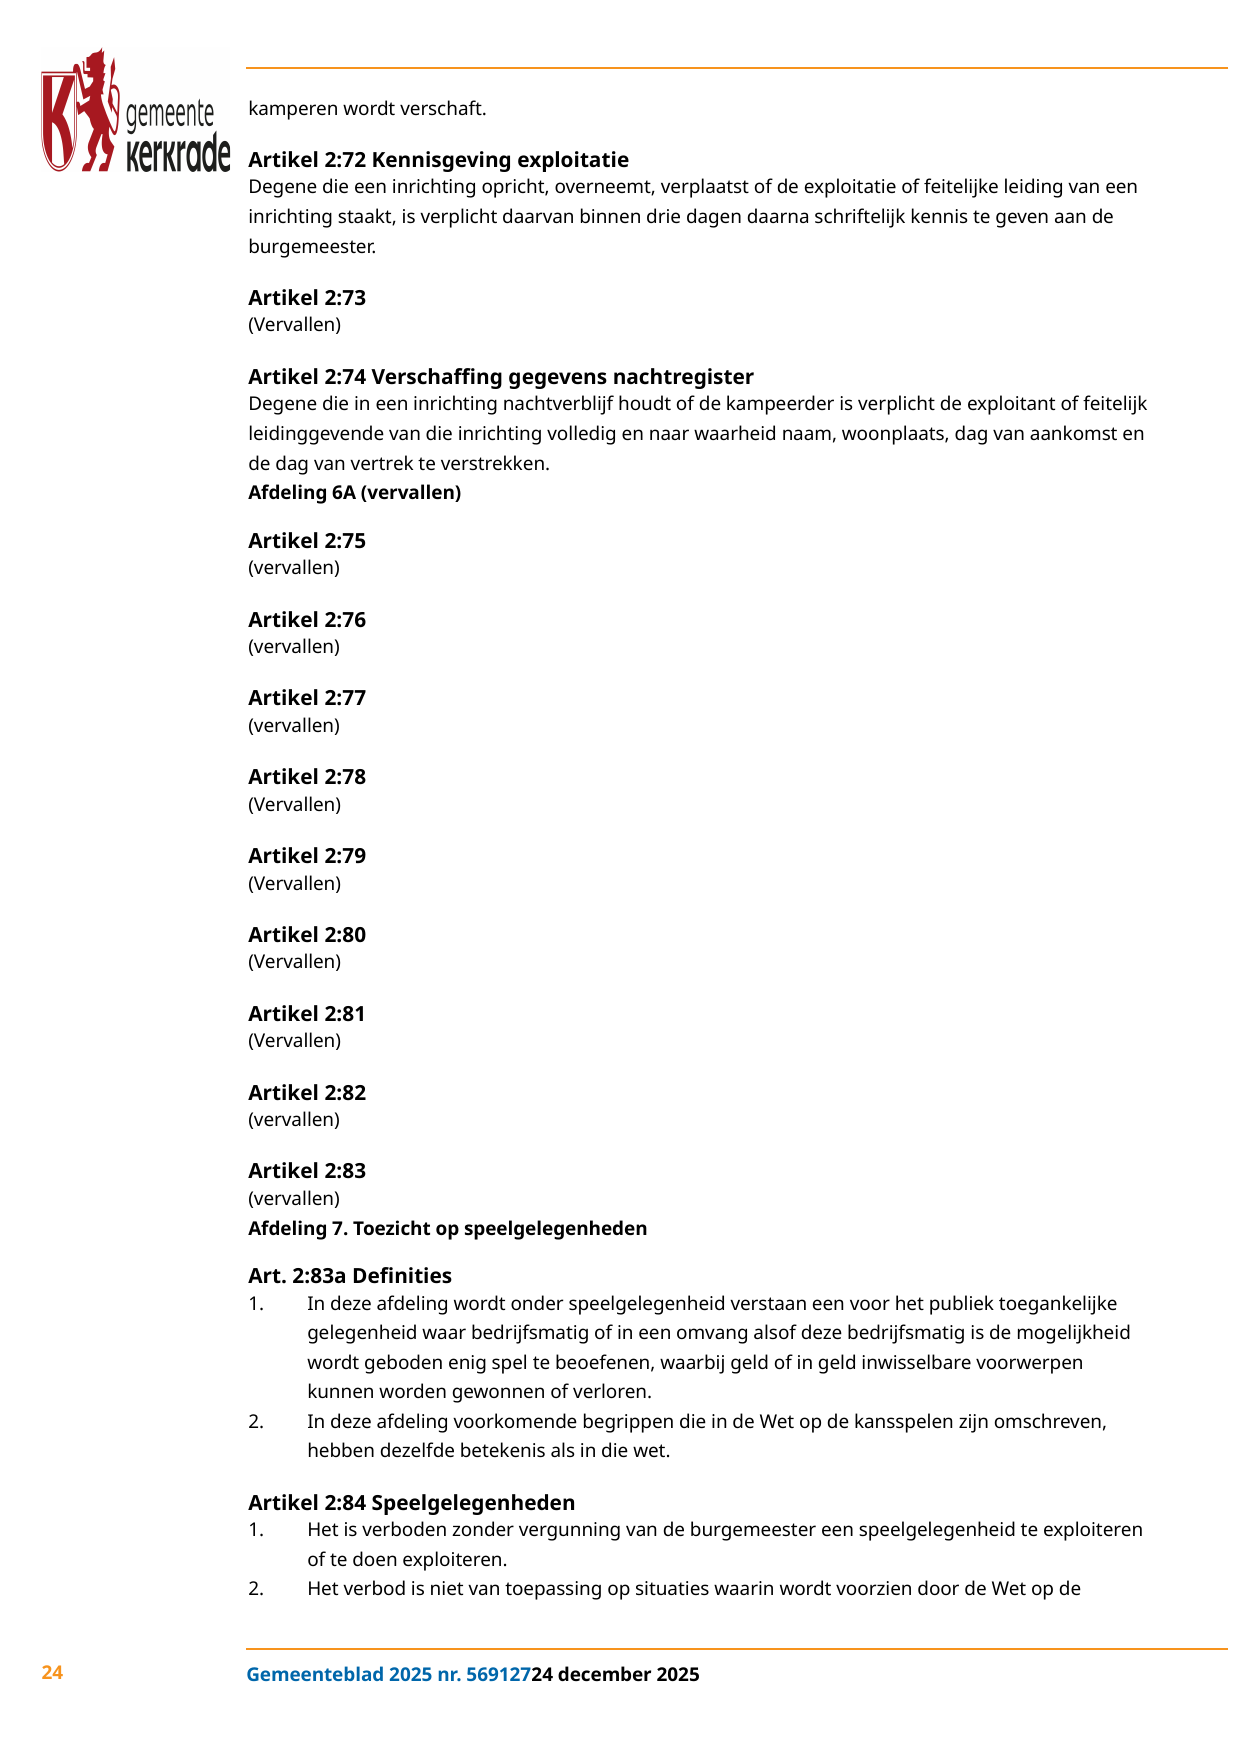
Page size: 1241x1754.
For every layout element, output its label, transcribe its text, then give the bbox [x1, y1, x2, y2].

text Degene die een inrichting opricht, overneemt, verplaatst of de exploitatie of feitelijke leiding van een inrichting staakt, is verplicht daarvan binnen drie dagen daarna schriftelijk kennis te geven aan de burgemeester. [248, 174, 1152, 258]
text Artikel 2:82 [248, 1078, 1152, 1106]
text Artikel 2:79 [248, 841, 1152, 870]
text Art. 2:83a Definities [248, 1261, 1152, 1290]
text (Vervallen) [248, 791, 1152, 817]
text Artikel 2:73 [248, 283, 1152, 312]
text kamperen wordt verschaft. [248, 95, 1152, 121]
list Het verbod is niet van toepassing op situaties waarin wordt voorzien door de Wet op de [248, 1576, 1152, 1601]
text (vervallen) [248, 712, 1152, 738]
text Degene die in een inrichting nachtverblijf houdt of de kampeerder is verplicht de exploitant of feitelijk leidinggevende van die inrichting volledig en naar waarheid naam, woonplaats, dag van aankomst en de dag van vertrek te verstrekken. [248, 391, 1152, 475]
text Artikel 2:84 Speelgelegenheden [248, 1488, 1152, 1516]
list In deze afdeling wordt onder speelgelegenheid verstaan een voor het publiek toegankelijke gelegenheid waar bedrijfsmatig of in een omvang alsof deze bedrijfsmatig is de mogelijkheid wordt geboden enig spel te beoefenen, waarbij geld of in geld inwisselbare voorwerpen kunnen worden gewonnen of verloren. [248, 1290, 1152, 1404]
text Artikel 2:81 [248, 999, 1152, 1027]
text Afdeling 7. Toezicht op speelgelegenheden [248, 1215, 1152, 1240]
text Artikel 2:83 [248, 1157, 1152, 1185]
text (Vervallen) [248, 870, 1152, 895]
text (Vervallen) [248, 1027, 1152, 1053]
text Artikel 2:75 [248, 526, 1152, 554]
list In deze afdeling voorkomende begrippen die in de Wet op de kansspelen zijn omschreven, hebben dezelfde betekenis als in die wet. [248, 1408, 1152, 1463]
text Artikel 2:77 [248, 683, 1152, 712]
picture [41, 47, 231, 172]
text Artikel 2:78 [248, 762, 1152, 791]
list Het is verboden zonder vergunning van de burgemeester een speelgelegenheid te exploiteren of te doen exploiteren. [248, 1516, 1152, 1572]
text (vervallen) [248, 554, 1152, 580]
text Artikel 2:76 [248, 605, 1152, 633]
text (Vervallen) [248, 312, 1152, 337]
text (vervallen) [248, 1106, 1152, 1132]
text (Vervallen) [248, 948, 1152, 974]
text Afdeling 6A (vervallen) [248, 479, 1152, 505]
text (vervallen) [248, 633, 1152, 659]
text Artikel 2:80 [248, 920, 1152, 948]
text (vervallen) [248, 1185, 1152, 1211]
text Artikel 2:72 Kennisgeving exploitatie [248, 145, 1152, 174]
text Artikel 2:74 Verschaffing gegevens nachtregister [248, 362, 1152, 391]
